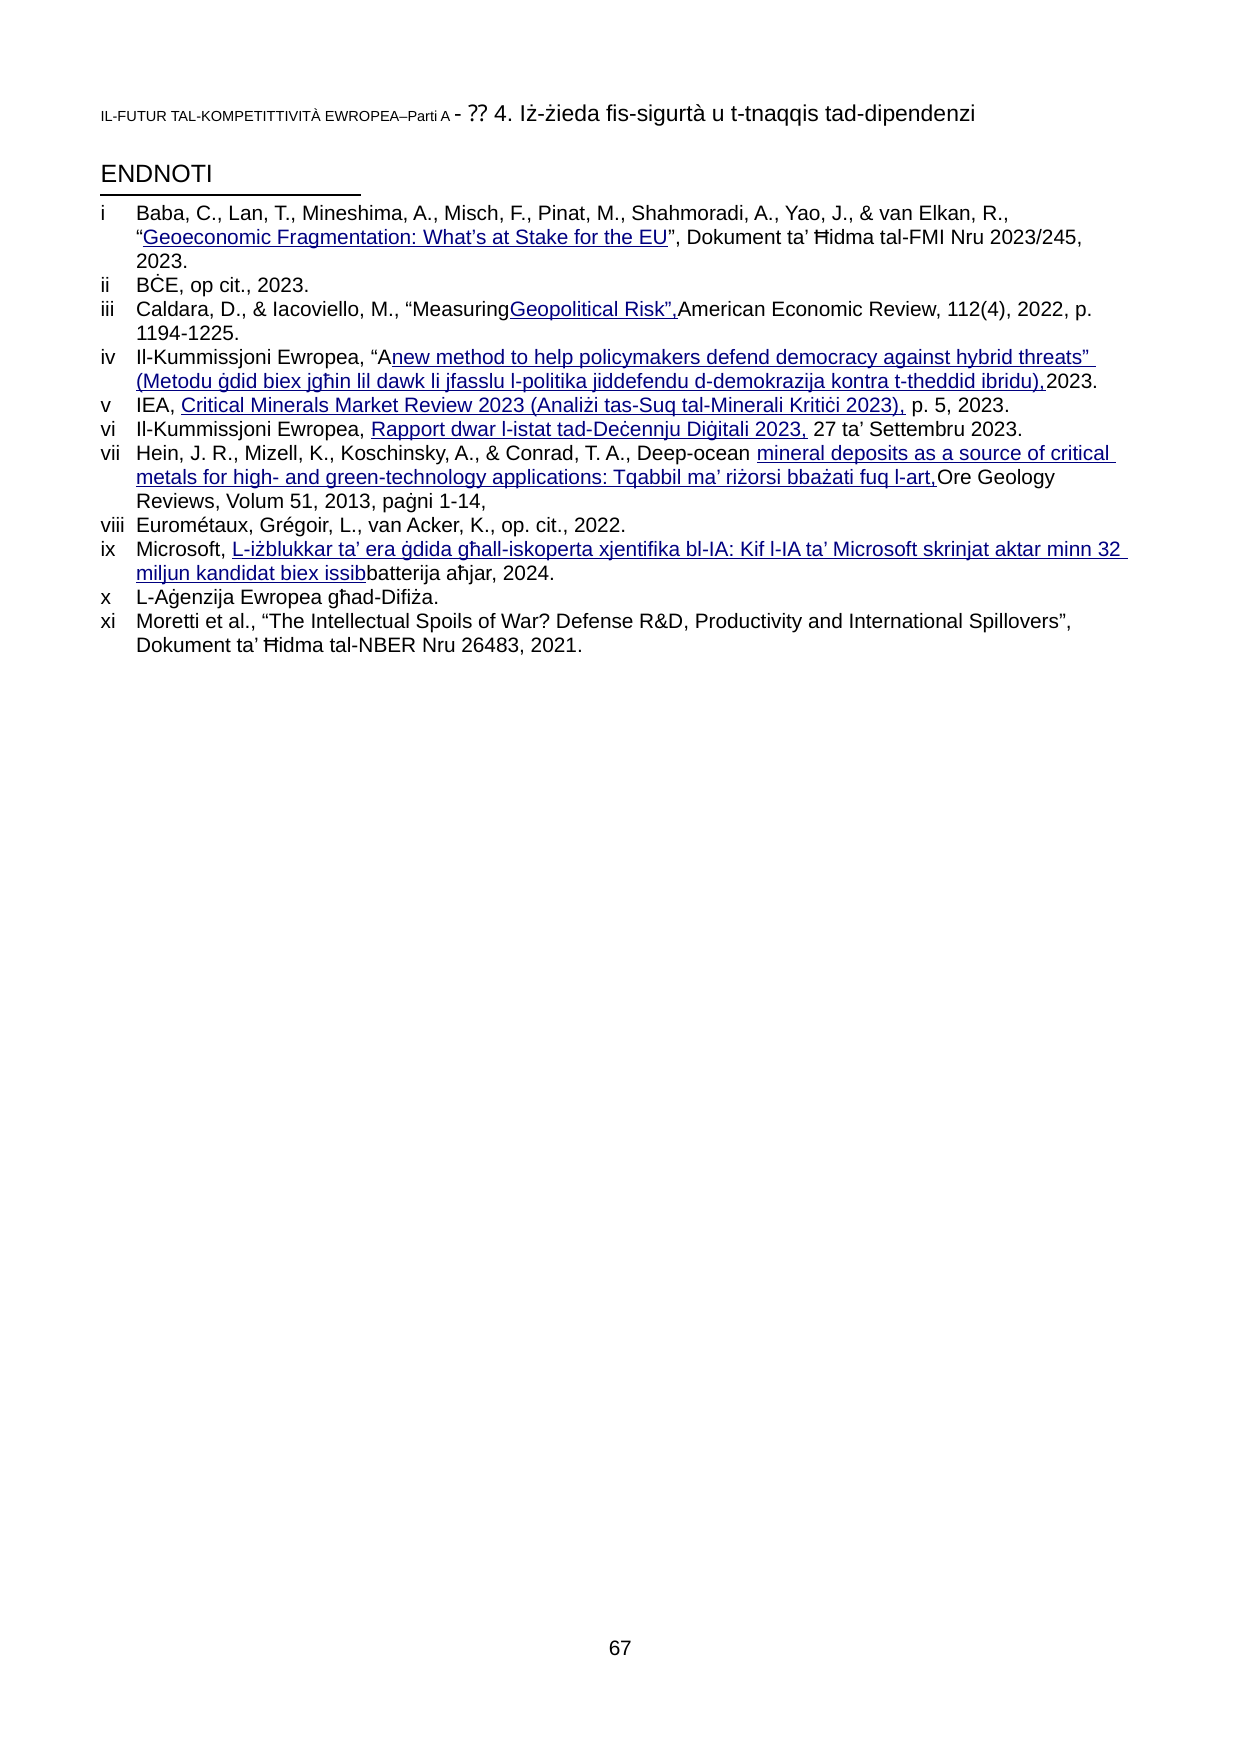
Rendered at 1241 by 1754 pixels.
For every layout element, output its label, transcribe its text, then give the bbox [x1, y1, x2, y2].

text L-Aġenzija Ewropea għad-Difiża. [100, 584, 1140, 608]
text IEA, Critical Minerals Market Review 2023 (Analiżi tas-Suq tal-Minerali Kritiċi 2023), p. 5, 2023. [100, 393, 1140, 417]
text Caldara, D., & Iacoviello, M., “MeasuringGeopolitical Risk”,American Economic Review, 112(4), 2022, p. 1194-1225. [100, 297, 1140, 345]
text Moretti et al., “The Intellectual Spoils of War? Defense R&D, Productivity and International Spillovers”, Dokument ta’ Ħidma tal-NBER Nru 26483, 2021. [100, 608, 1140, 656]
text Eurométaux, Grégoir, L., van Acker, K., op. cit., 2022. [100, 513, 1140, 537]
text Il-Kummissjoni Ewropea, Rapport dwar l-istat tad-Deċennju Diġitali 2023, 27 ta’ Settembru 2023. [100, 417, 1140, 441]
text ENDNOTI [100, 159, 1140, 188]
text Baba, C., Lan, T., Mineshima, A., Misch, F., Pinat, M., Shahmoradi, A., Yao, J., & van Elkan, R., “Geoeconomic Fragmentation: What’s at Stake for the EU”, Dokument ta’ Ħidma tal-FMI Nru 2023/245, 2023. [100, 201, 1140, 273]
text Hein, J. R., Mizell, K., Koschinsky, A., & Conrad, T. A., Deep-ocean mineral deposits as a source of critical metals for high- and green-technology applications: Tqabbil ma’ riżorsi bbażati fuq l-art,Ore Geology Reviews, Volum 51, 2013, paġni 1-14, [100, 441, 1140, 513]
text Il-Kummissjoni Ewropea, “Anew method to help policymakers defend democracy against hybrid threats” (Metodu ġdid biex jgħin lil dawk li jfasslu l-politika jiddefendu d-demokrazija kontra t-theddid ibridu),2023. [100, 345, 1140, 393]
text Microsoft, L-iżblukkar ta’ era ġdida għall-iskoperta xjentifika bl-IA: Kif l-IA ta’ Microsoft skrinjat aktar minn 32 miljun kandidat biex issibbatterija aħjar, 2024. [100, 537, 1140, 584]
text BĊE, op cit., 2023. [100, 273, 1140, 297]
